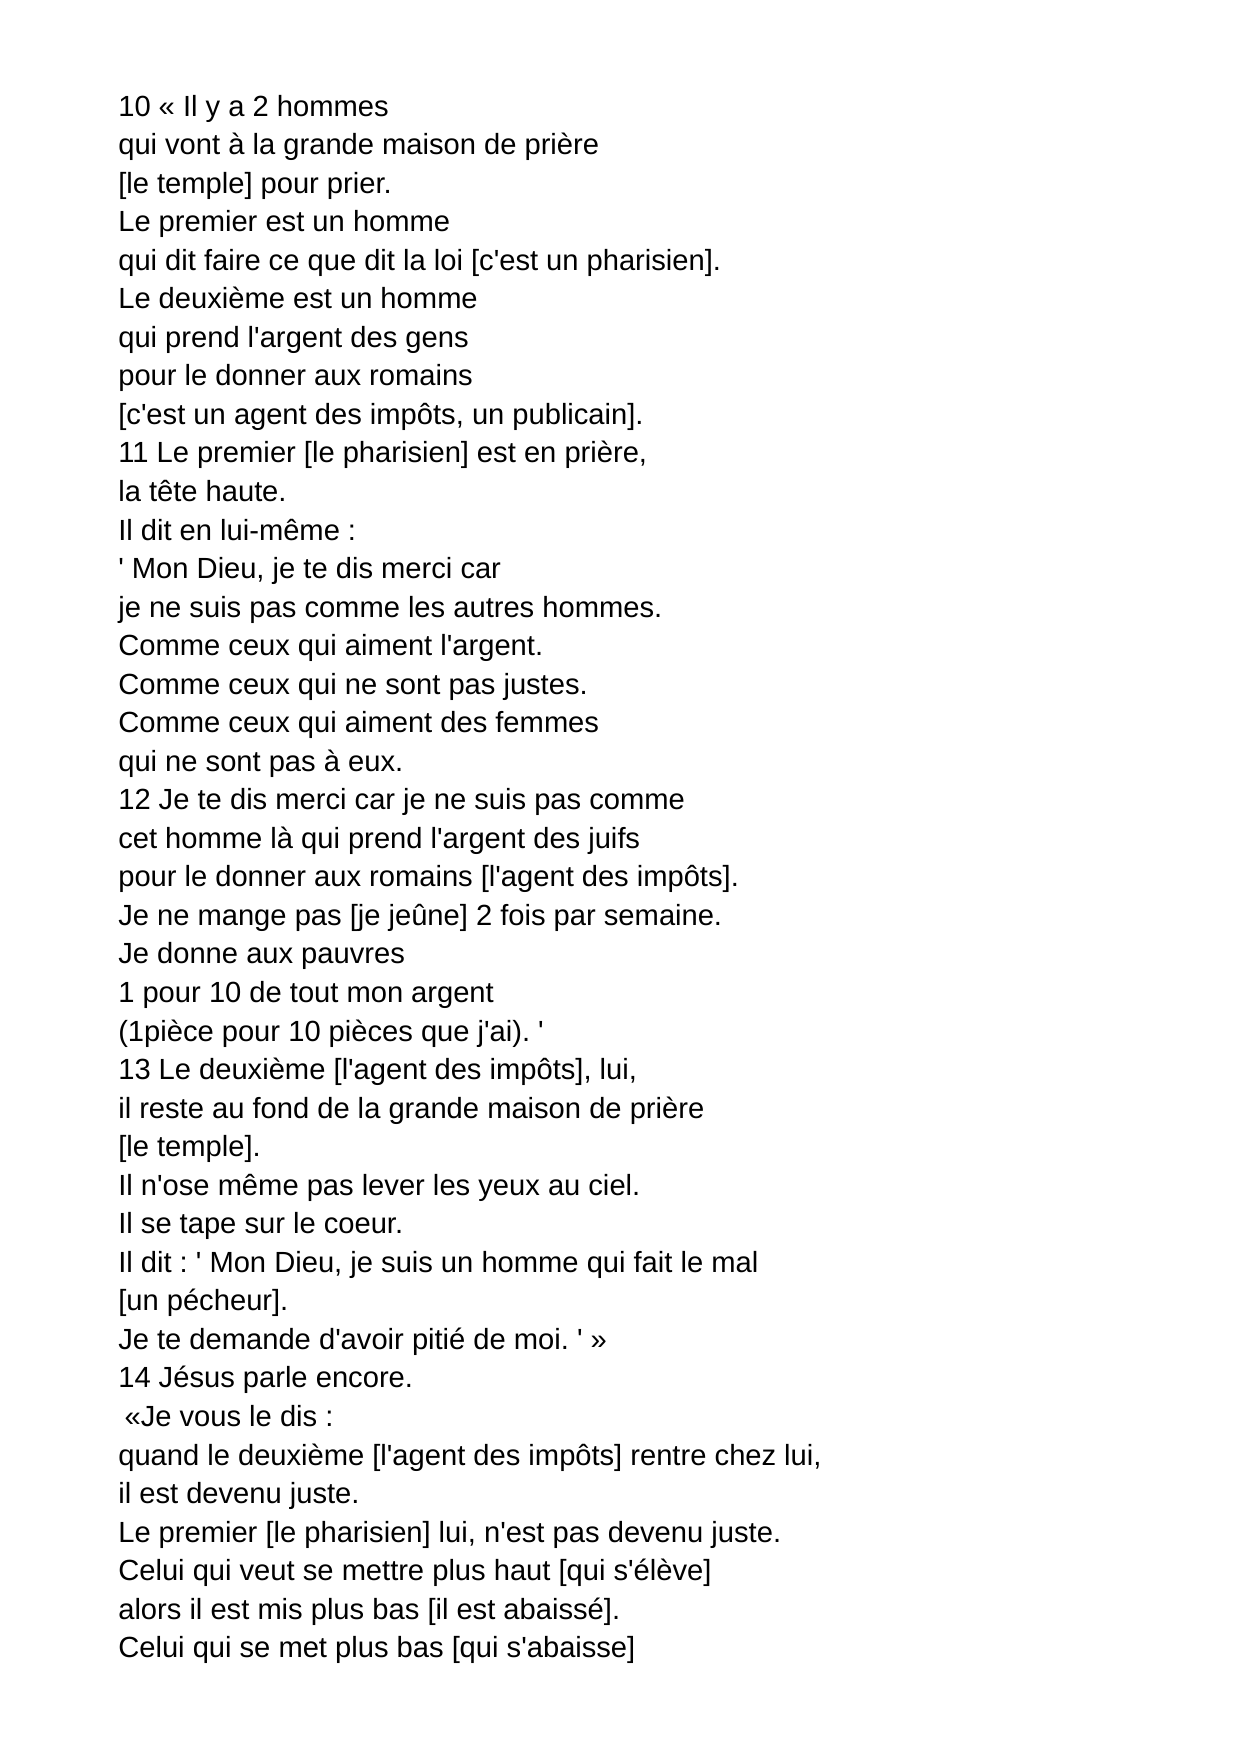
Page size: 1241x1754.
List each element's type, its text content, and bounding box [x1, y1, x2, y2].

text Comme ceux qui aiment l'argent. [118, 628, 1122, 662]
text Le premier [le pharisien] lui, n'est pas devenu juste. [118, 1514, 1122, 1548]
text [le temple]. [118, 1129, 1122, 1163]
text 12 Je te dis merci car je ne suis pas comme [118, 782, 1122, 816]
text 1 pour 10 de tout mon argent [118, 975, 1122, 1008]
text il est devenu juste. [118, 1476, 1122, 1509]
text Il dit : ' Mon Dieu, je suis un homme qui fait le mal [118, 1245, 1122, 1278]
text Comme ceux qui ne sont pas justes. [118, 667, 1122, 700]
text [un pécheur]. [118, 1283, 1122, 1317]
text Il dit en lui-même : [118, 512, 1122, 546]
text qui prend l'argent des gens [118, 320, 1122, 353]
text la tête haute. [118, 474, 1122, 507]
text Le premier est un homme [118, 204, 1122, 238]
text qui ne sont pas à eux. [118, 744, 1122, 777]
text Il n'ose même pas lever les yeux au ciel. [118, 1168, 1122, 1201]
text Je te demande d'avoir pitié de moi. ' » [118, 1322, 1122, 1355]
text (1pièce pour 10 pièces que j'ai). ' [118, 1013, 1122, 1047]
text quand le deuxième [l'agent des impôts] rentre chez lui, [118, 1437, 1122, 1471]
text [c'est un agent des impôts, un publicain]. [118, 397, 1122, 430]
text Je donne aux pauvres [118, 936, 1122, 970]
text Comme ceux qui aiment des femmes [118, 705, 1122, 739]
text ' Mon Dieu, je te dis merci car [118, 551, 1122, 584]
text pour le donner aux romains [l'agent des impôts]. [118, 859, 1122, 893]
text cet homme là qui prend l'argent des juifs [118, 821, 1122, 854]
text qui dit faire ce que dit la loi [c'est un pharisien]. [118, 243, 1122, 276]
text qui vont à la grande maison de prière [118, 127, 1122, 161]
text [le temple] pour prier. [118, 166, 1122, 199]
text «Je vous le dis : [118, 1399, 1122, 1432]
text Celui qui veut se mettre plus haut [qui s'élève] [118, 1553, 1122, 1587]
text 10 « Il y a 2 hommes [118, 88, 1122, 122]
text alors il est mis plus bas [il est abaissé]. [118, 1592, 1122, 1625]
text Celui qui se met plus bas [qui s'abaisse] [118, 1630, 1122, 1664]
text il reste au fond de la grande maison de prière [118, 1091, 1122, 1124]
text je ne suis pas comme les autres hommes. [118, 589, 1122, 623]
text Je ne mange pas [je jeûne] 2 fois par semaine. [118, 898, 1122, 931]
text Il se tape sur le coeur. [118, 1206, 1122, 1240]
text 13 Le deuxième [l'agent des impôts], lui, [118, 1052, 1122, 1086]
text 14 Jésus parle encore. [118, 1360, 1122, 1394]
text Le deuxième est un homme [118, 281, 1122, 315]
text 11 Le premier [le pharisien] est en prière, [118, 435, 1122, 469]
text pour le donner aux romains [118, 358, 1122, 392]
